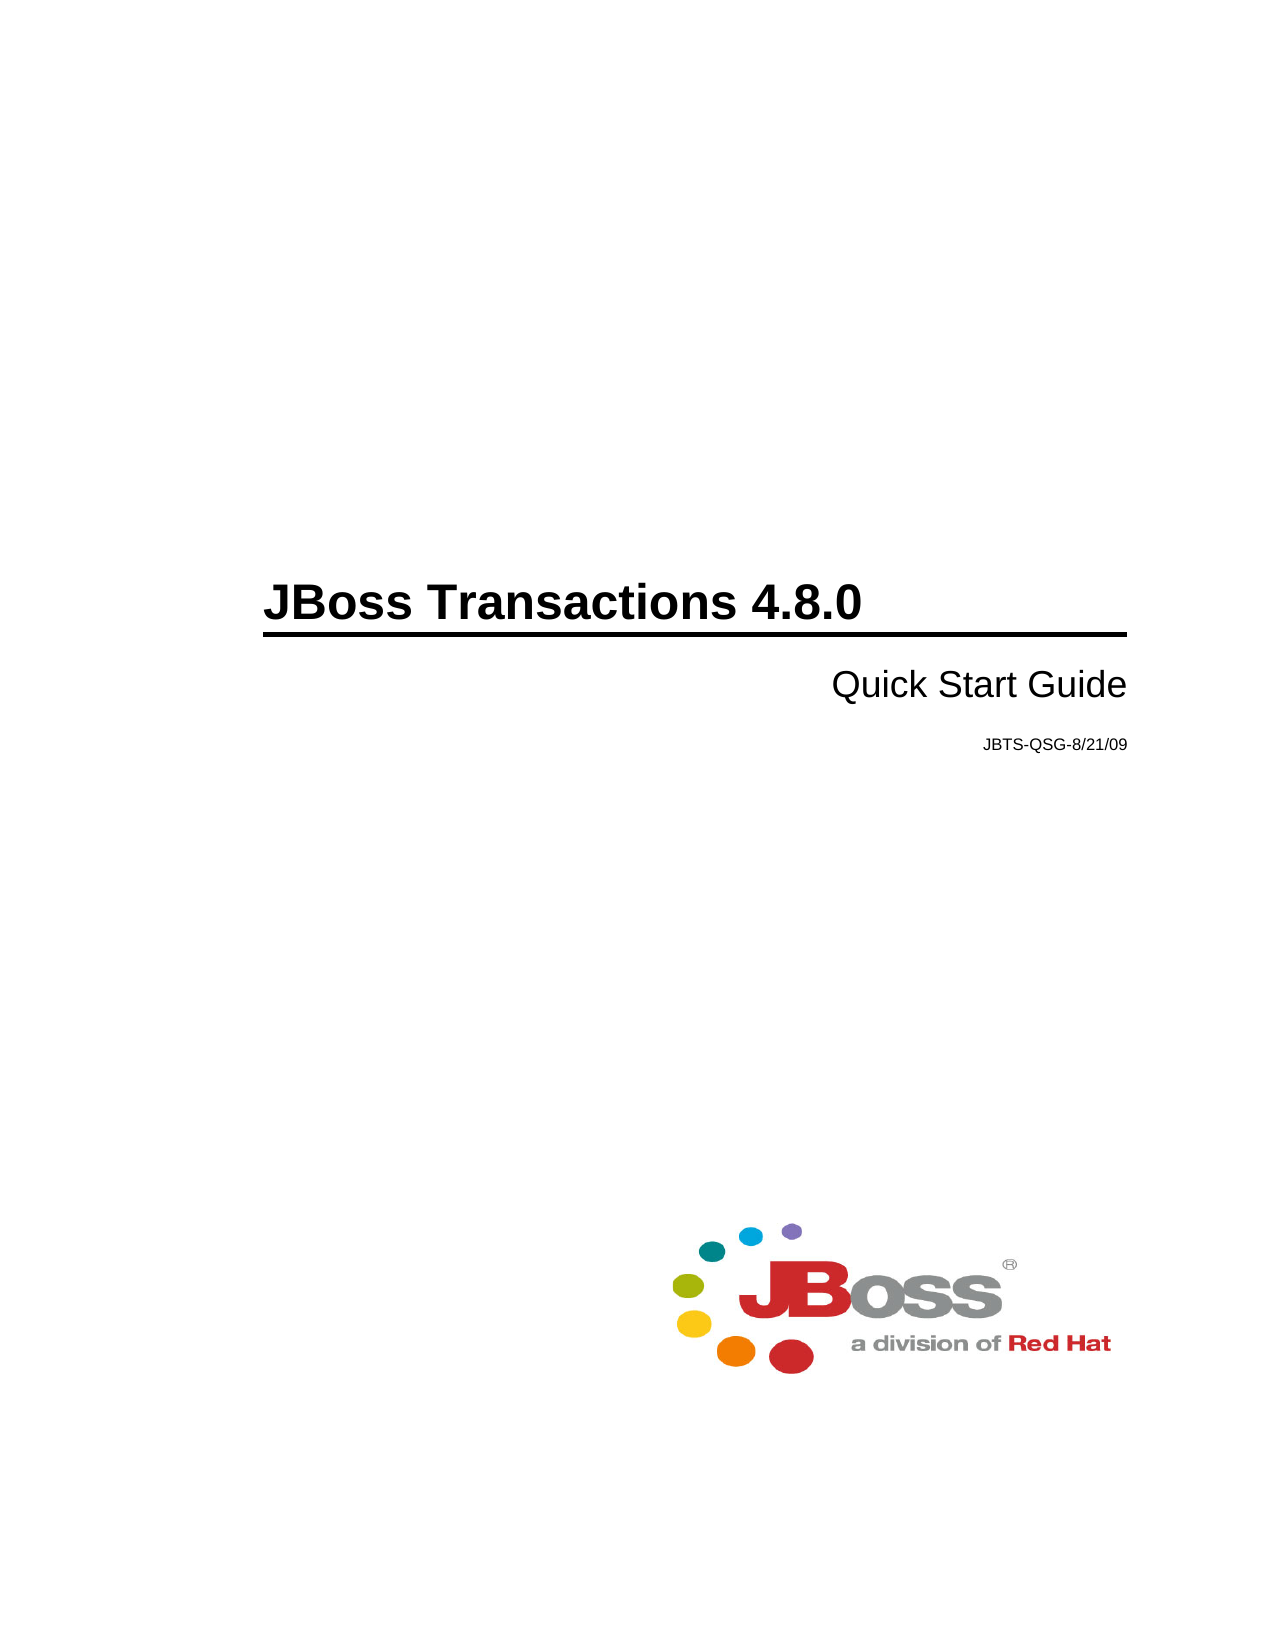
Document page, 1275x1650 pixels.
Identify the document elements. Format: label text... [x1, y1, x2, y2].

picture [672, 1223, 1111, 1374]
subtitle Quick Start Guide [263, 662, 1127, 706]
text JBTS-QSG-8/21/09 [263, 735, 1127, 754]
title JBoss Transactions 4.8.0 [263, 573, 1127, 632]
